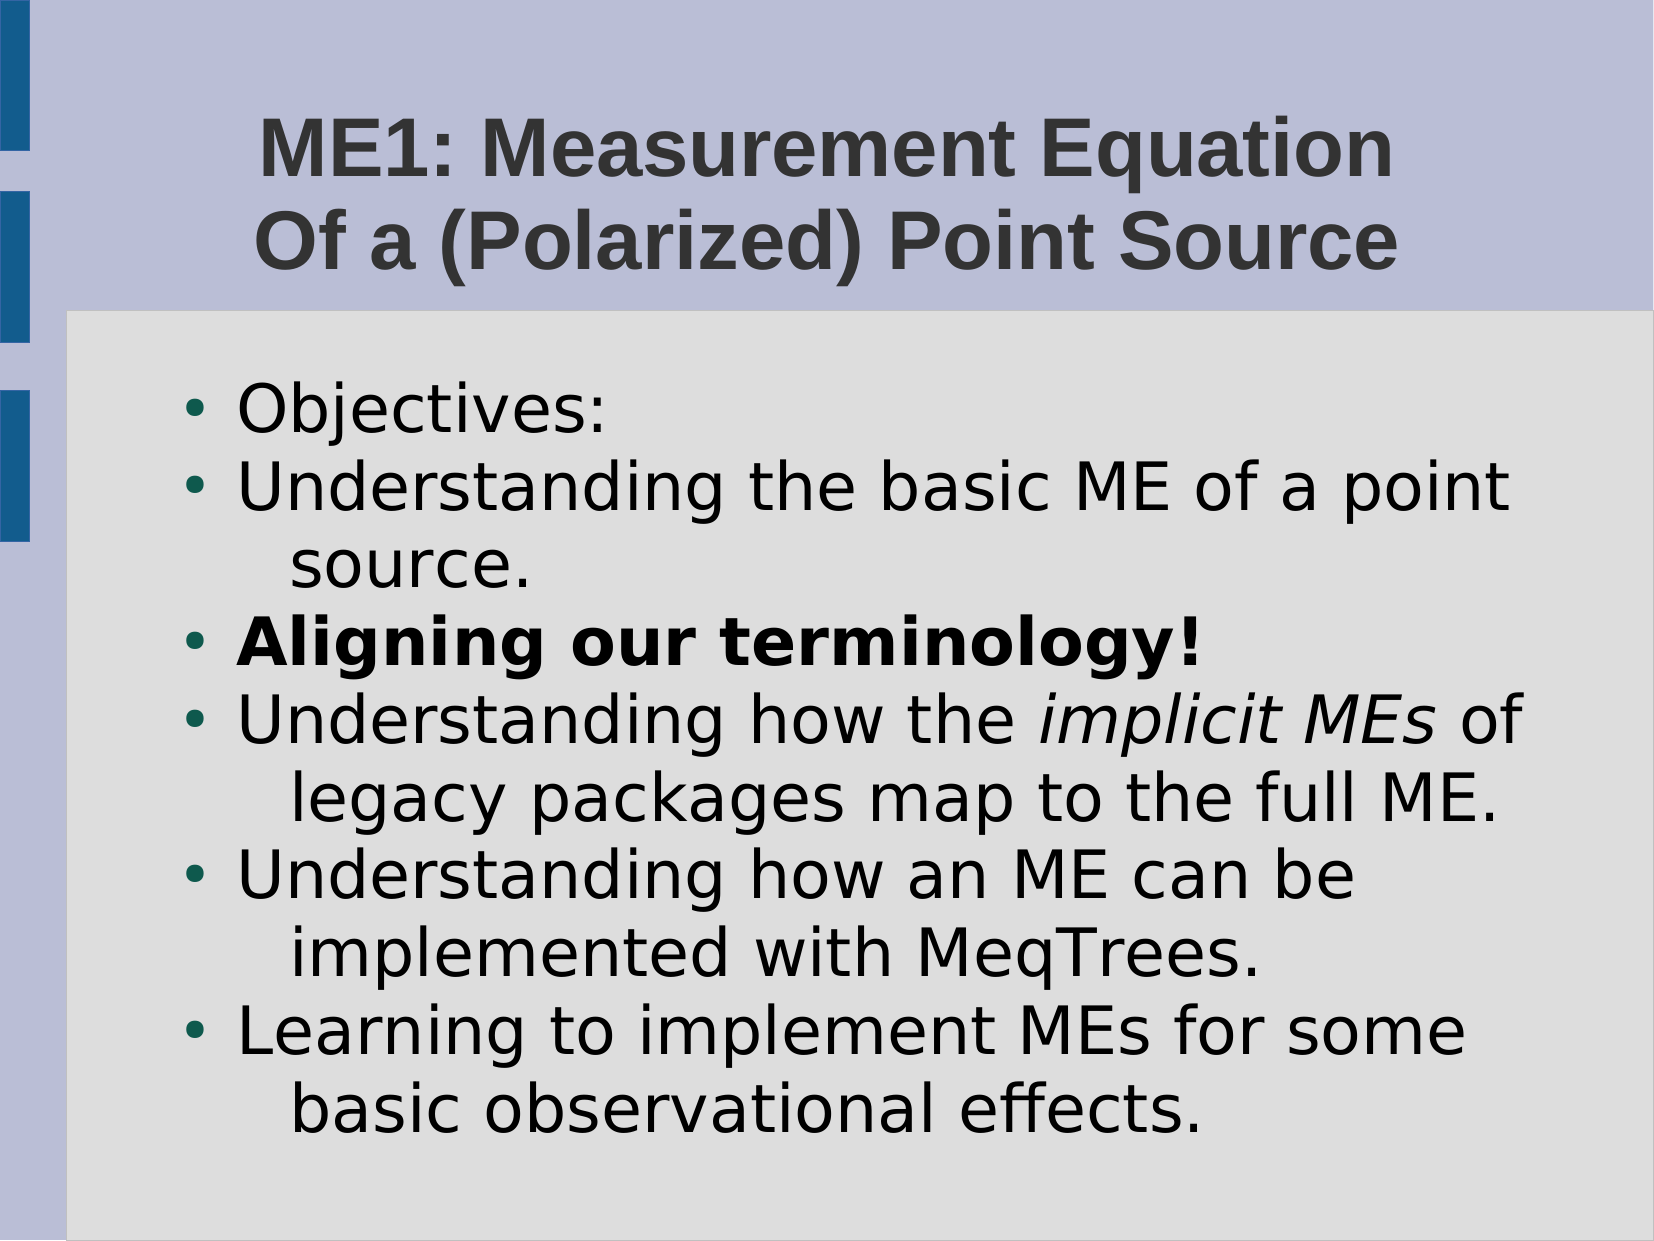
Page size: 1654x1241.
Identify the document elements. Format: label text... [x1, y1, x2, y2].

list Objectives: Understanding the basic ME of a point source. Aligning our terminology! Understanding how the implicit MEs of legacy packages map to the full ME. Understanding how an ME can be implemented with MeqTrees. Learning to implement MEs for some basic observational effects. [147, 370, 1560, 1152]
title ME1: Measurement Equation Of a (Polarized) Point Source [121, 91, 1534, 299]
